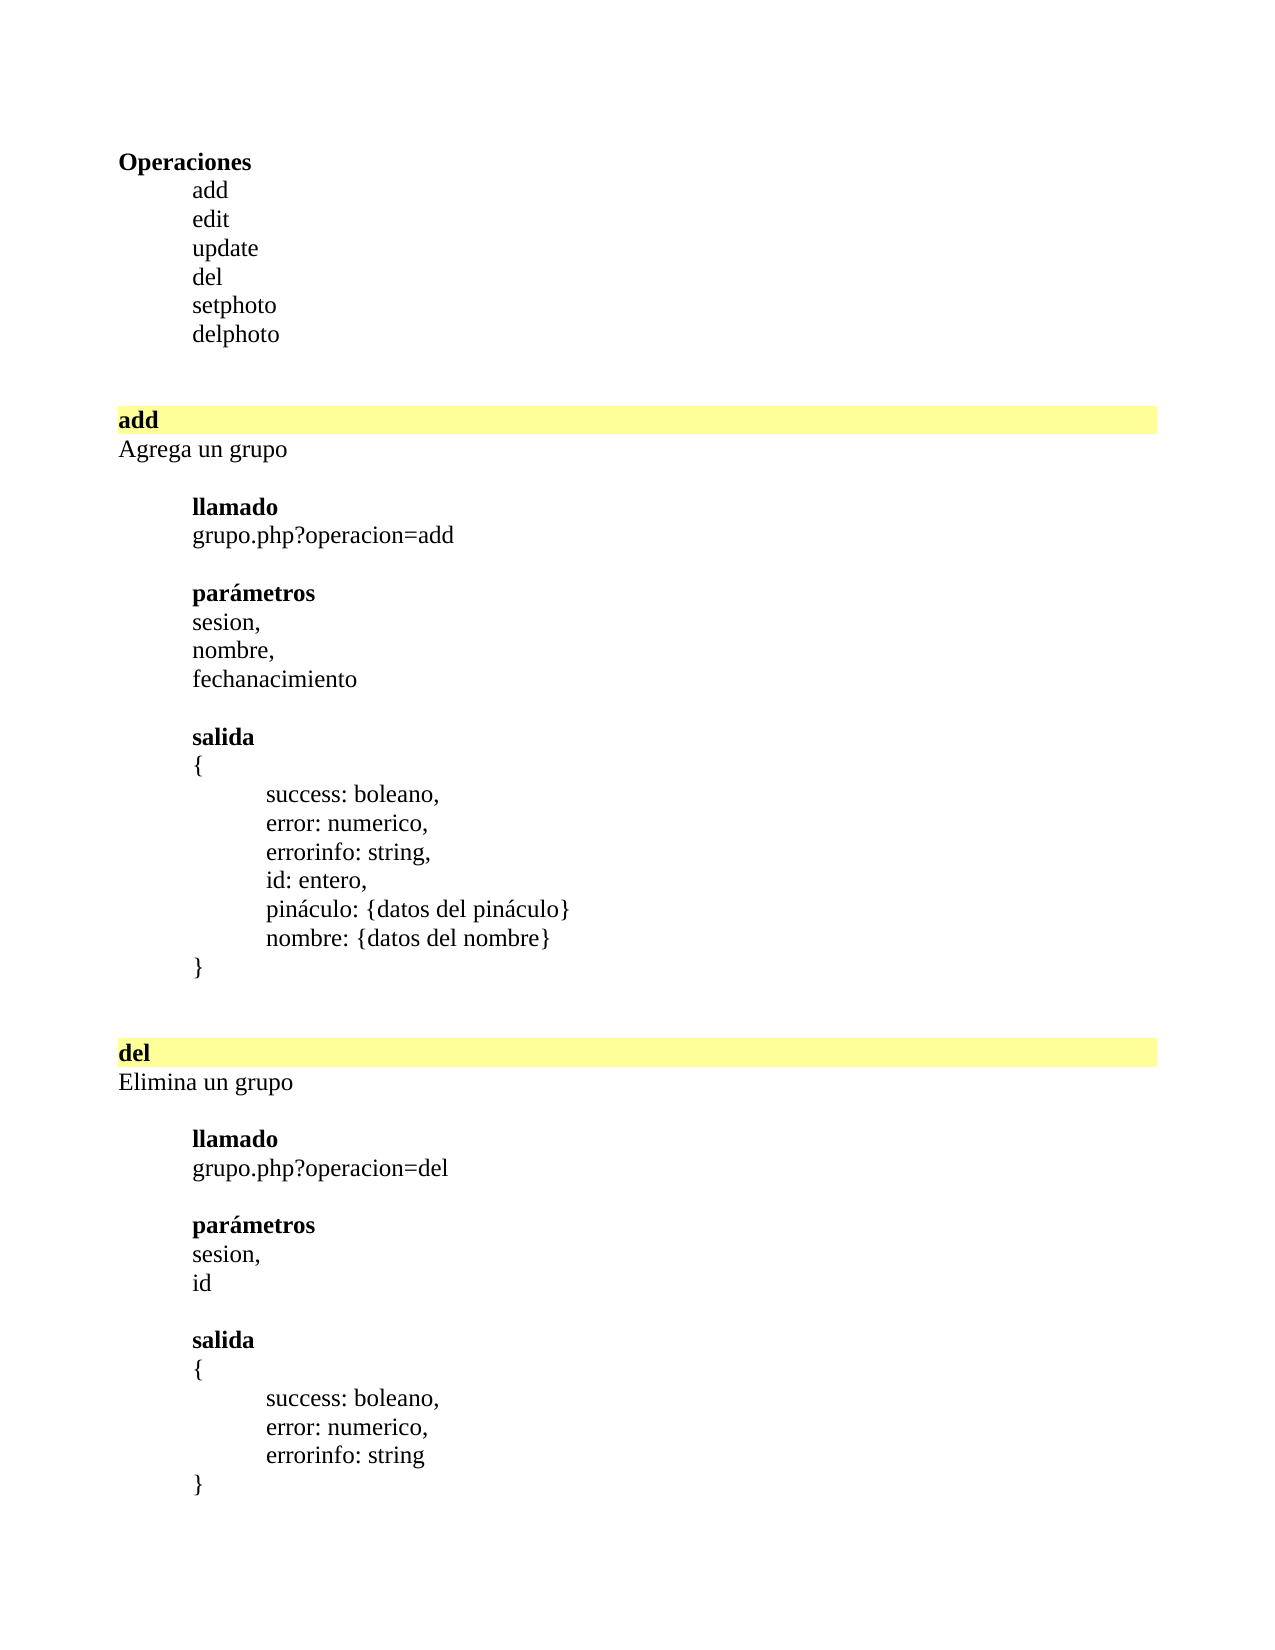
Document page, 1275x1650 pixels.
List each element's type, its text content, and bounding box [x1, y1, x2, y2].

text add [118, 406, 1157, 434]
text add [118, 176, 1157, 204]
text del [118, 1038, 1157, 1067]
text salida [192, 722, 1157, 751]
text errorinfo: string [192, 1441, 1157, 1469]
text success: boleano, [192, 1383, 1157, 1412]
text llamado [192, 1124, 1157, 1153]
text id [192, 1268, 1157, 1297]
text Agrega un grupo [118, 434, 1157, 463]
text sesion, [192, 607, 1157, 636]
text del [118, 262, 1157, 291]
text fechanacimiento [192, 664, 1157, 693]
text id: entero, [192, 866, 1157, 894]
text nombre: {datos del nombre} [192, 923, 1157, 952]
text errorinfo: string, [192, 837, 1157, 866]
text llamado [192, 492, 1157, 521]
text parámetros [192, 1211, 1157, 1239]
text nombre, [192, 636, 1157, 664]
text pináculo: {datos del pináculo} [192, 894, 1157, 923]
text grupo.php?operacion=add [192, 521, 1157, 549]
text edit [118, 204, 1157, 233]
text grupo.php?operacion=del [192, 1153, 1157, 1182]
text error: numerico, [192, 1412, 1157, 1441]
text Operaciones [118, 147, 1157, 176]
text setphoto [118, 291, 1157, 319]
text Elimina un grupo [118, 1067, 1157, 1096]
text { [192, 751, 1157, 779]
text salida [192, 1326, 1157, 1354]
text error: numerico, [192, 808, 1157, 837]
text success: boleano, [192, 779, 1157, 808]
text } [192, 1469, 1157, 1498]
text parámetros [192, 578, 1157, 607]
text delphoto [118, 319, 1157, 348]
text sesion, [192, 1239, 1157, 1268]
text { [192, 1354, 1157, 1383]
text } [192, 952, 1157, 981]
text update [118, 233, 1157, 262]
